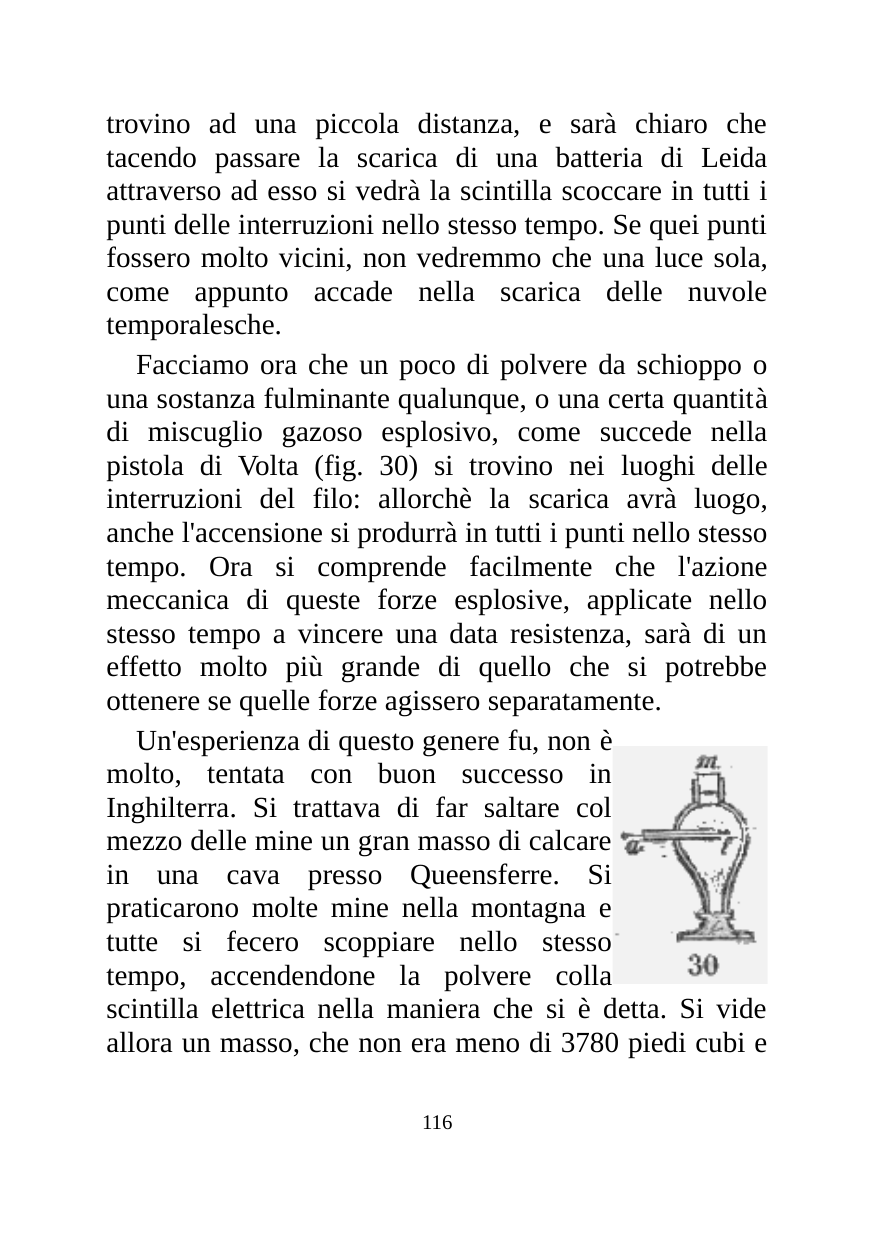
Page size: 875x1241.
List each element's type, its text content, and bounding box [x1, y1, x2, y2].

text Facciamo ora che un poco di polvere da schioppo o una sostanza fulminante qualunque, o una certa quantità di miscuglio gazoso esplosivo, come succede nella pistola di Volta (fig. 30) si trovino nei luoghi delle interruzioni del filo: allorchè la scarica avrà luogo, anche l'accensione si produrrà in tutti i punti nello stesso tempo. Ora si comprende facilmente che l'azione meccanica di queste forze esplosive, applicate nello stesso tempo a vincere una data resistenza, sarà di un effetto molto più grande di quello che si potrebbe ottenere se quelle forze agissero separatamente. [106, 347, 768, 716]
text trovino ad una piccola distanza, e sarà chiaro che tacendo passare la scarica di una batteria di Leida attraverso ad esso si vedrà la scintilla scoccare in tutti i punti delle interruzioni nello stesso tempo. Se quei punti fossero molto vicini, non vedremmo che una luce sola, come appunto accade nella scarica delle nuvole temporalesche. [106, 106, 768, 341]
text Un'esperienza di questo genere fu, non è molto, tentata con buon successo in Inghilterra. Si trattava di far saltare col mezzo delle mine un gran masso di calcare in una cava presso Queensferre. Si praticarono molte mine nella montagna e tutte si fecero scoppiare nello stesso tempo, accendendone la polvere colla scintilla elettrica nella maniera che si è detta. Si vide allora un masso, che non era meno di 3780 piedi cubi e [106, 723, 768, 1058]
